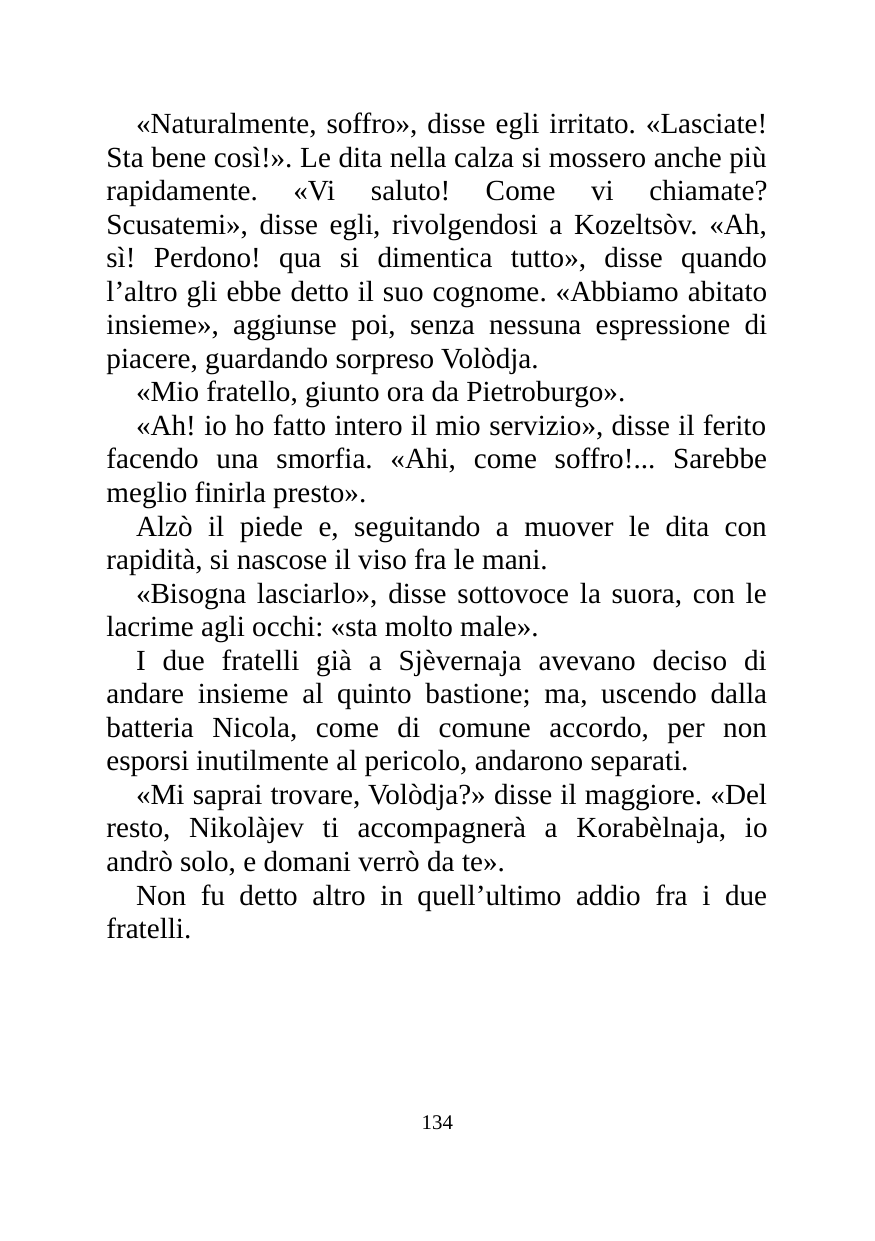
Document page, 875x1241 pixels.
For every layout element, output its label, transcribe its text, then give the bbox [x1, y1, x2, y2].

text I due fratelli già a Sjèvernaja avevano deciso di andare insieme al quinto bastione; ma, uscendo dalla batteria Nicola, come di comune accordo, per non esporsi inutilmente al pericolo, andarono separati. [106, 643, 768, 777]
text «Ah! io ho fatto intero il mio servizio», disse il ferito facendo una smorfia. «Ahi, come soffro!... Sarebbe meglio finirla presto». [106, 408, 768, 509]
text Alzò il piede e, seguitando a muover le dita con rapidità, si nascose il viso fra le mani. [106, 509, 768, 576]
text «Mio fratello, giunto ora da Pietroburgo». [106, 374, 768, 408]
text «Naturalmente, soffro», disse egli irritato. «Lasciate! Sta bene così!». Le dita nella calza si mossero anche più rapidamente. «Vi saluto! Come vi chiamate? Scusatemi», disse egli, rivolgendosi a Kozeltsòv. «Ah, sì! Perdono! qua si dimentica tutto», disse quando l’altro gli ebbe detto il suo cognome. «Abbiamo abitato insieme», aggiunse poi, senza nessuna espressione di piacere, guardando sorpreso Volòdja. [106, 106, 768, 374]
text Non fu detto altro in quell’ultimo addio fra i due fratelli. [106, 878, 768, 945]
text «Bisogna lasciarlo», disse sottovoce la suora, con le lacrime agli occhi: «sta molto male». [106, 576, 768, 643]
text «Mi saprai trovare, Volòdja?» disse il maggiore. «Del resto, Nikolàjev ti accompagnerà a Korabèlnaja, io andrò solo, e domani verrò da te». [106, 777, 768, 878]
